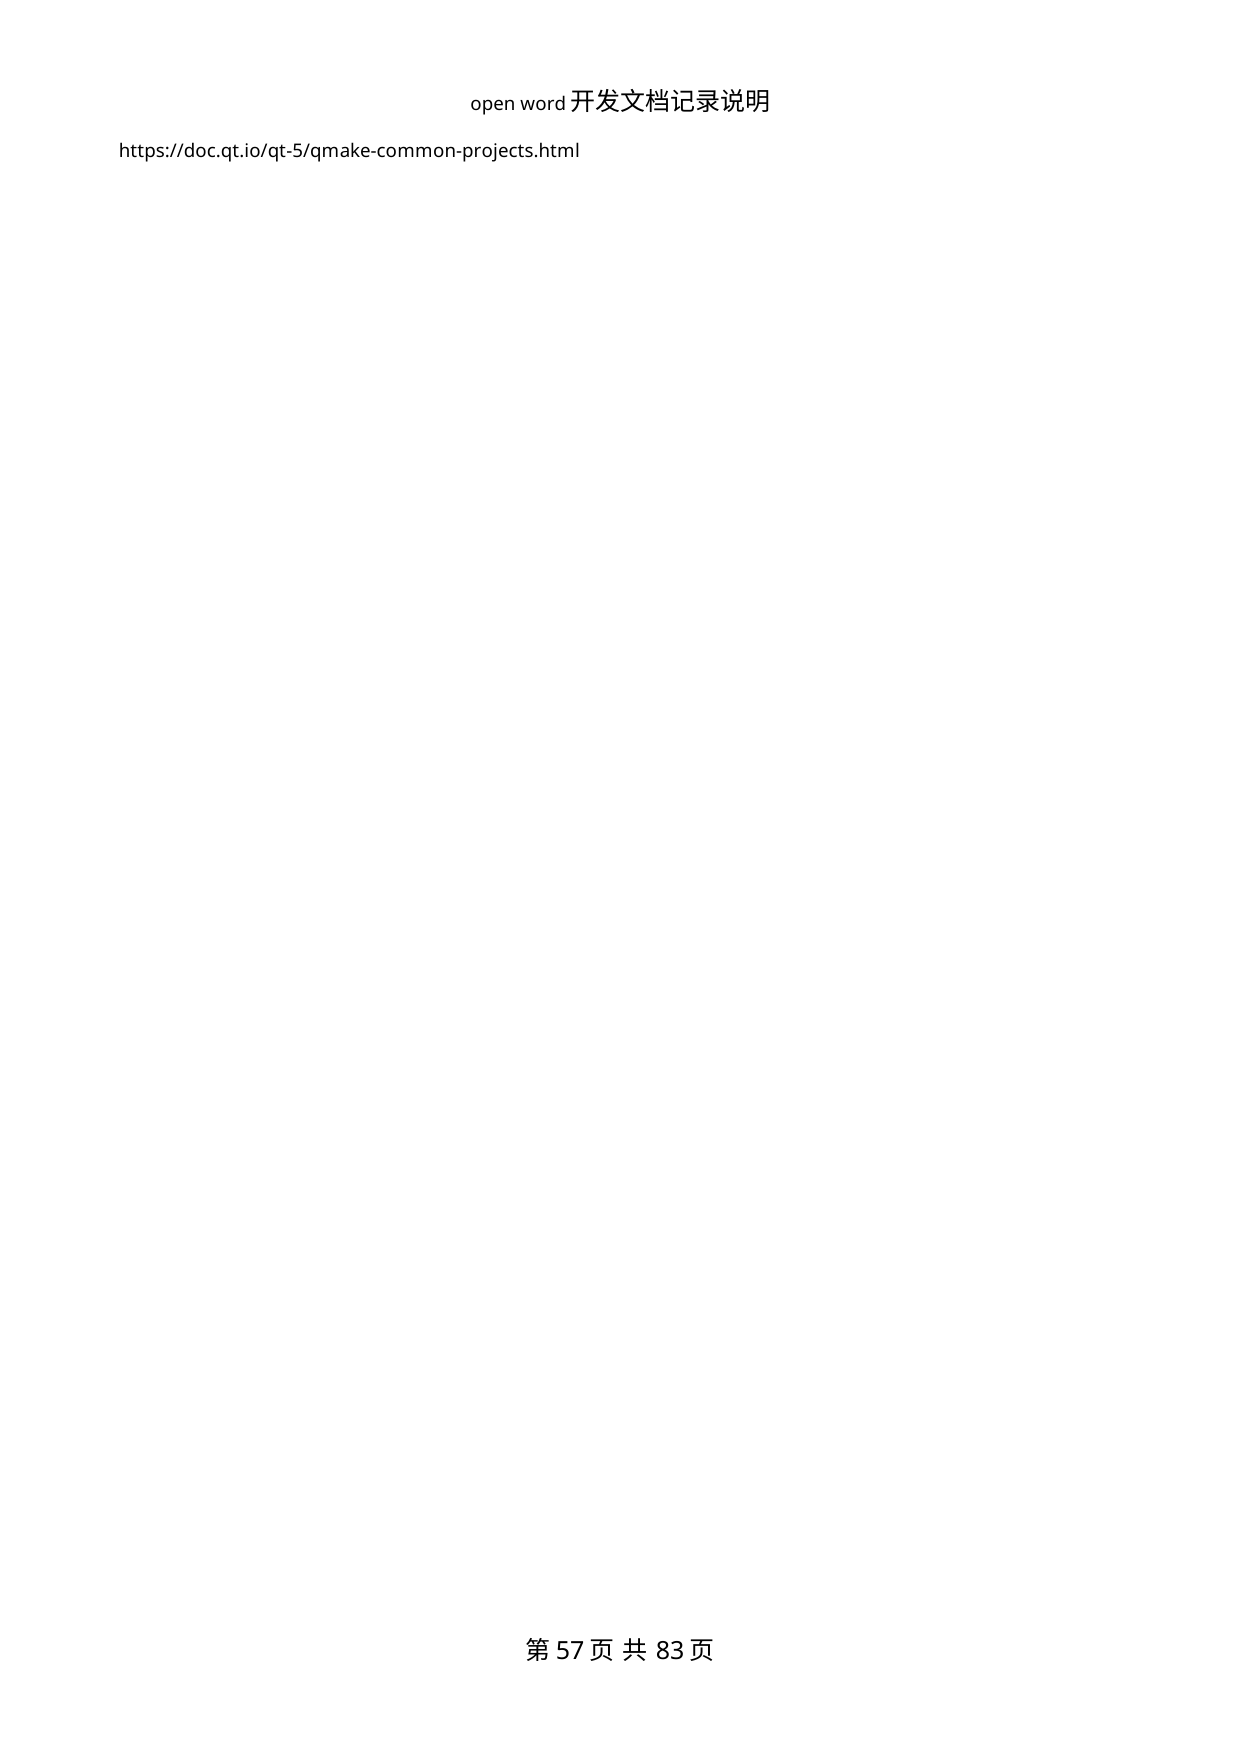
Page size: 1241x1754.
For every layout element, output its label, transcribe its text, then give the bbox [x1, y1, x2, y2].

text https://doc.qt.io/qt-5/qmake-common-projects.html [119, 137, 1121, 163]
